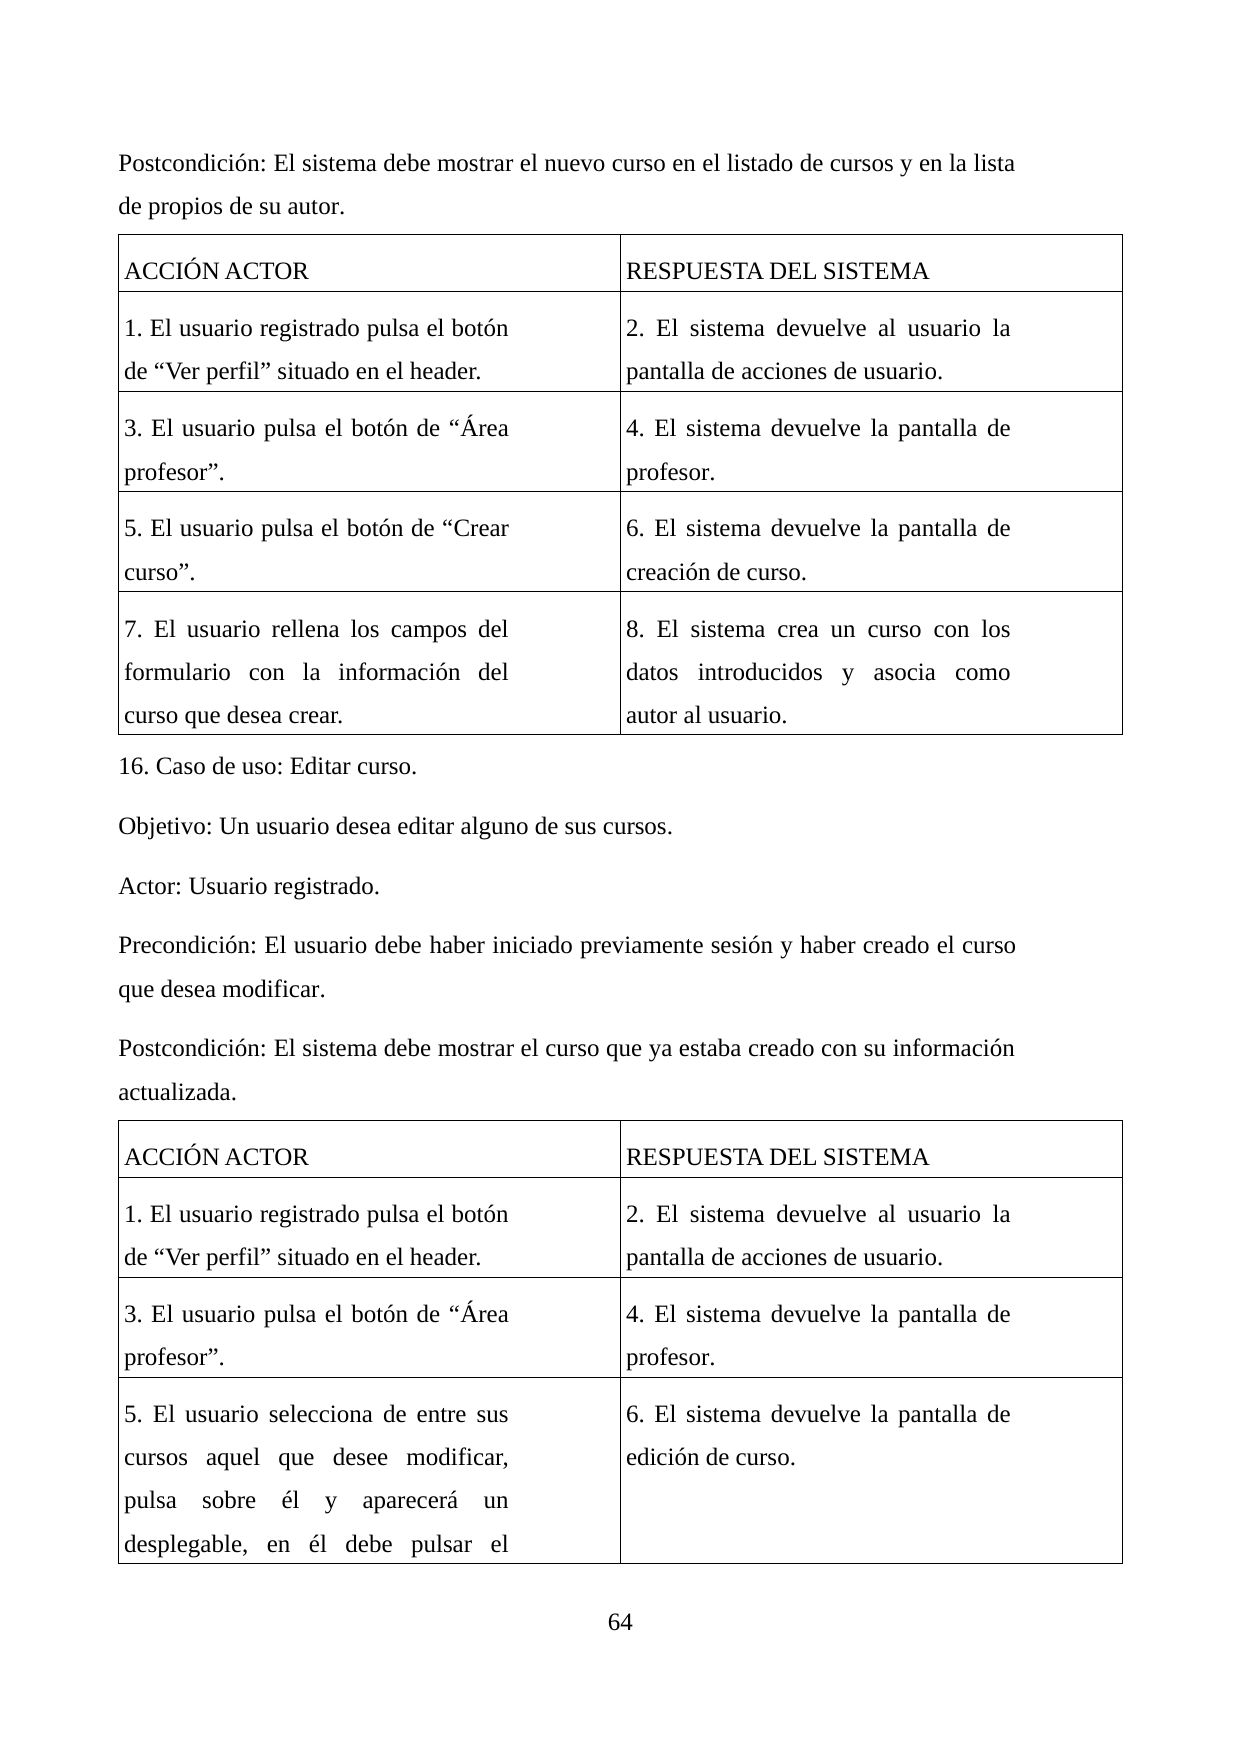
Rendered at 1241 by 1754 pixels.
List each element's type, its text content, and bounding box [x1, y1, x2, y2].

table_cell 5. El usuario selecciona de entre sus cursos aquel que desee modificar, pulsa sobre él y aparecerá un desplegable, en él debe pulsar el [119, 1378, 620, 1563]
table_cell 1. El usuario registrado pulsa el botón de “Ver perfil” situado en el header. [119, 1178, 620, 1277]
text Actor: Usuario registrado. [118, 871, 1017, 899]
table_cell 1. El usuario registrado pulsa el botón de “Ver perfil” situado en el header. [119, 292, 620, 391]
table_cell 5. El usuario pulsa el botón de “Crear curso”. [119, 492, 620, 591]
text Objetivo: Un usuario desea editar alguno de sus cursos. [118, 811, 1017, 840]
text Postcondición: El sistema debe mostrar el nuevo curso en el listado de cursos y en la lista de propios de su autor. [118, 148, 1017, 219]
table_cell 6. El sistema devuelve la pantalla de edición de curso. [621, 1378, 1122, 1563]
table_cell 4. El sistema devuelve la pantalla de profesor. [621, 392, 1122, 491]
table_cell 6. El sistema devuelve la pantalla de creación de curso. [621, 492, 1122, 591]
table_cell 2. El sistema devuelve al usuario la pantalla de acciones de usuario. [621, 292, 1122, 391]
text Postcondición: El sistema debe mostrar el curso que ya estaba creado con su información actualizada. [118, 1033, 1017, 1105]
table_header RESPUESTA DEL SISTEMA [621, 1121, 1122, 1177]
table_cell 2. El sistema devuelve al usuario la pantalla de acciones de usuario. [621, 1178, 1122, 1277]
table_cell 7. El usuario rellena los campos del formulario con la información del curso que desea crear. [119, 592, 620, 734]
table_header ACCIÓN ACTOR [119, 235, 620, 291]
text 16. Caso de uso: Editar curso. [118, 751, 1017, 780]
table_cell 3. El usuario pulsa el botón de “Área profesor”. [119, 1278, 620, 1377]
text Precondición: El usuario debe haber iniciado previamente sesión y haber creado el curso que desea modificar. [118, 931, 1017, 1002]
table_cell 3. El usuario pulsa el botón de “Área profesor”. [119, 392, 620, 491]
table_cell 8. El sistema crea un curso con los datos introducidos y asocia como autor al usuario. [621, 592, 1122, 734]
table_header ACCIÓN ACTOR [119, 1121, 620, 1177]
table_header RESPUESTA DEL SISTEMA [621, 235, 1122, 291]
table_cell 4. El sistema devuelve la pantalla de profesor. [621, 1278, 1122, 1377]
